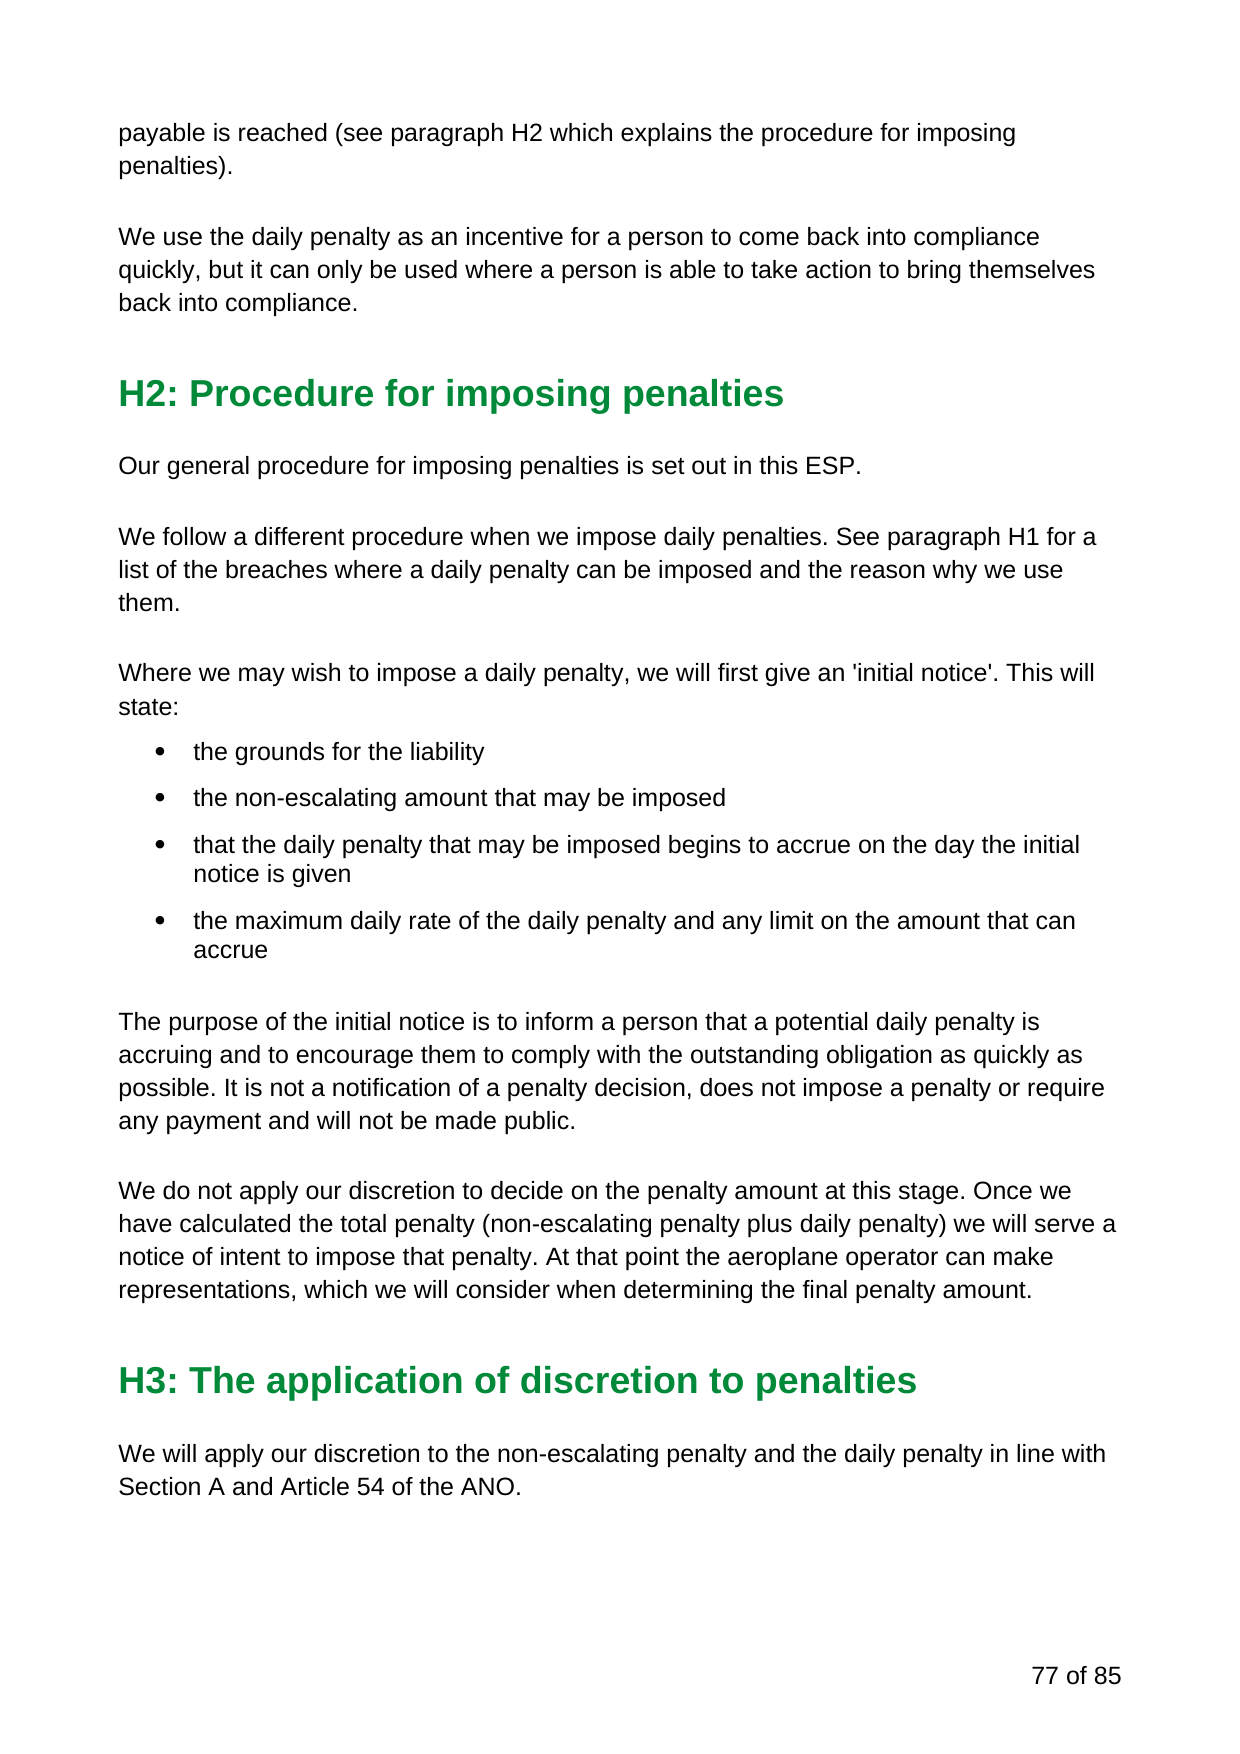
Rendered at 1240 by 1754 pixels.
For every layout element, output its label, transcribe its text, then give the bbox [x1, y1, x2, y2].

text We will apply our discretion to the non-escalating penalty and the daily penalty in line with Section A and Article 54 of the ANO. [118, 1439, 1121, 1501]
text payable is reached (see paragraph H2 which explains the procedure for imposing penalties). [118, 118, 1121, 180]
text We use the daily penalty as an incentive for a person to come back into compliance quickly, but it can only be used where a person is able to take action to bring themselves back into compliance. [118, 222, 1121, 316]
subtitle H2: Procedure for imposing penalties [118, 371, 1121, 414]
list the maximum daily rate of the daily penalty and any limit on the amount that can accrue [156, 906, 1121, 964]
text We follow a different procedure when we impose daily penalties. See paragraph H1 for a list of the breaches where a daily penalty can be imposed and the reason why we use them. [118, 522, 1121, 617]
text The purpose of the initial notice is to inform a person that a potential daily penalty is accruing and to encourage them to comply with the outstanding obligation as quickly as possible. It is not a notification of a penalty decision, does not impose a penalty or require any payment and will not be made public. [118, 1007, 1121, 1134]
list the grounds for the liability [156, 737, 1121, 766]
text Where we may wish to impose a daily penalty, we will first give an 'initial notice'. This will state: [118, 658, 1121, 720]
list that the daily penalty that may be imposed begins to accrue on the day the initial notice is given [156, 830, 1121, 888]
list the non-escalating amount that may be imposed [156, 783, 1121, 812]
subtitle H3: The application of discretion to penalties [118, 1358, 1121, 1401]
text Our general procedure for imposing penalties is set out in this ESP. [118, 451, 1121, 480]
text We do not apply our discretion to decide on the penalty amount at this stage. Once we have calculated the total penalty (non-escalating penalty plus daily penalty) we will serve a notice of intent to impose that penalty. At that point the aeroplane operator can make representations, which we will consider when determining the final penalty amount. [118, 1176, 1121, 1304]
